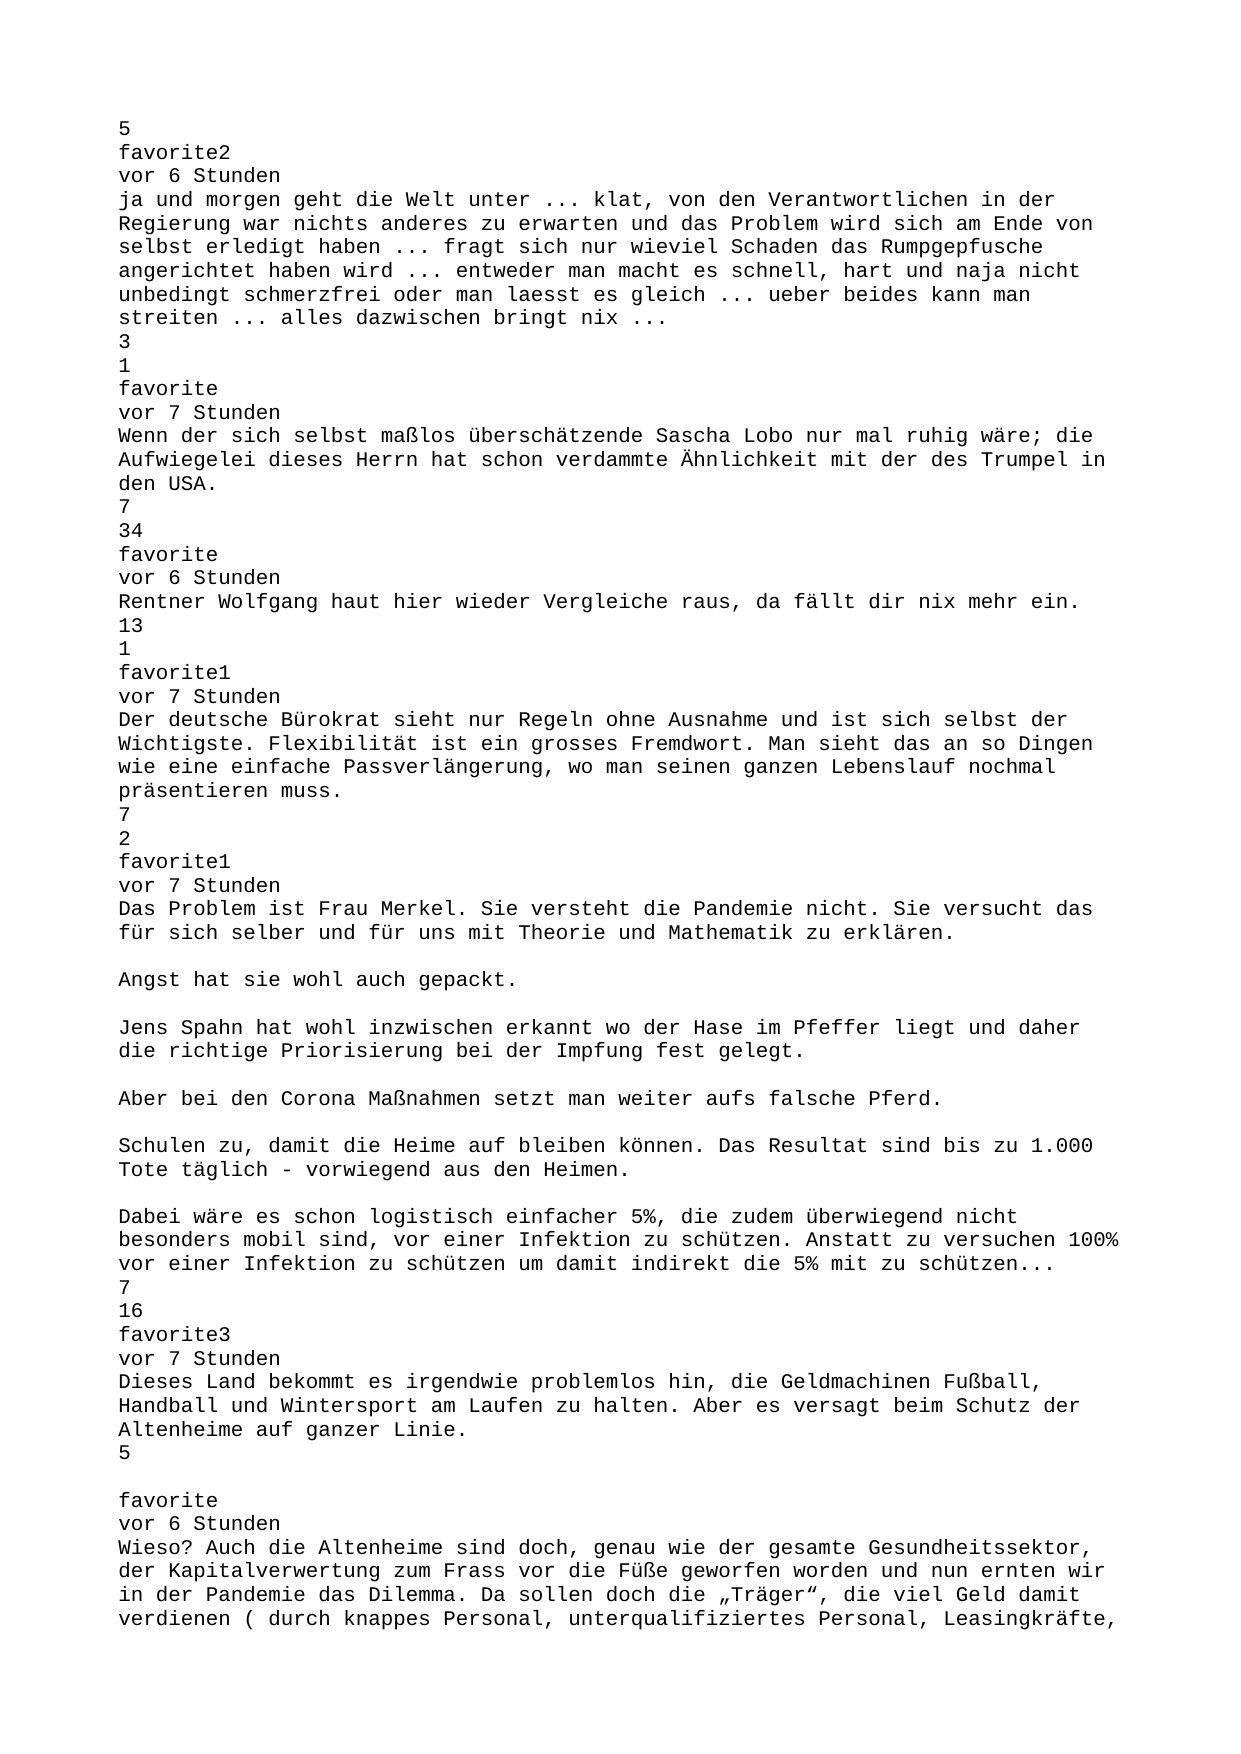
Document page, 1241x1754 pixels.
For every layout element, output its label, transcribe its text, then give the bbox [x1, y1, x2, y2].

text favorite [118, 1489, 1122, 1513]
text vor 7 Stunden [118, 1348, 1122, 1371]
text favorite1 [118, 662, 1122, 686]
text favorite3 [118, 1324, 1122, 1348]
text 7 [118, 1277, 1122, 1300]
text vor 6 Stunden [118, 567, 1122, 591]
text favorite2 [118, 142, 1122, 165]
text 16 [118, 1300, 1122, 1324]
text ja und morgen geht die Welt unter ... klat, von den Verantwortlichen in der Regierung war nichts anderes zu erwarten und das Problem wird sich am Ende von selbst erledigt haben ... fragt sich nur wieviel Schaden das Rumpgepfusche angerichtet haben wird ... entweder man macht es schnell, hart und naja nicht unbedingt schmerzfrei oder man laesst es gleich ... ueber beides kann man streiten ... alles dazwischen bringt nix ... [118, 189, 1122, 331]
text vor 7 Stunden [118, 402, 1122, 426]
text vor 7 Stunden [118, 875, 1122, 898]
text 2 [118, 827, 1122, 851]
text 3 [118, 331, 1122, 354]
text Dieses Land bekommt es irgendwie problemlos hin, die Geldmachinen Fußball, Handball und Wintersport am Laufen zu halten. Aber es versagt beim Schutz der Altenheime auf ganzer Linie. [118, 1371, 1122, 1442]
text 5 [118, 1442, 1122, 1466]
text 13 [118, 615, 1122, 638]
text favorite [118, 544, 1122, 567]
text vor 7 Stunden [118, 686, 1122, 709]
text favorite1 [118, 851, 1122, 875]
text 7 [118, 496, 1122, 520]
text Das Problem ist Frau Merkel. Sie versteht die Pandemie nicht. Sie versucht das für sich selber und für uns mit Theorie und Mathematik zu erklären. [118, 898, 1122, 946]
text 1 [118, 354, 1122, 378]
text Jens Spahn hat wohl inzwischen erkannt wo der Hase im Pfeffer liegt und daher die richtige Priorisierung bei der Impfung fest gelegt. [118, 1017, 1122, 1064]
text 5 [118, 118, 1122, 142]
text Angst hat sie wohl auch gepackt. [118, 969, 1122, 993]
text Der deutsche Bürokrat sieht nur Regeln ohne Ausnahme und ist sich selbst der Wichtigste. Flexibilität ist ein grosses Fremdwort. Man sieht das an so Dingen wie eine einfache Passverlängerung, wo man seinen ganzen Lebenslauf nochmal präsentieren muss. [118, 709, 1122, 804]
text vor 6 Stunden [118, 1513, 1122, 1537]
text Rentner Wolfgang haut hier wieder Vergleiche raus, da fällt dir nix mehr ein. [118, 591, 1122, 615]
text Dabei wäre es schon logistisch einfacher 5%, die zudem überwiegend nicht besonders mobil sind, vor einer Infektion zu schützen. Anstatt zu versuchen 100% vor einer Infektion zu schützen um damit indirekt die 5% mit zu schützen... [118, 1206, 1122, 1277]
text vor 6 Stunden [118, 165, 1122, 189]
text favorite [118, 378, 1122, 402]
text 1 [118, 638, 1122, 662]
text Aber bei den Corona Maßnahmen setzt man weiter aufs falsche Pferd. [118, 1088, 1122, 1111]
text Wieso? Auch die Altenheime sind doch, genau wie der gesamte Gesundheitssektor, der Kapitalverwertung zum Frass vor die Füße geworfen worden und nun ernten wir in der Pandemie das Dilemma. Da sollen doch die „Träger“, die viel Geld damit verdienen ( durch knappes Personal, unterqualifiziertes Personal, Leasingkräfte, [118, 1537, 1122, 1631]
text Wenn der sich selbst maßlos überschätzende Sascha Lobo nur mal ruhig wäre; die Aufwiegelei dieses Herrn hat schon verdammte Ähnlichkeit mit der des Trumpel in den USA. [118, 426, 1122, 496]
text Schulen zu, damit die Heime auf bleiben können. Das Resultat sind bis zu 1.000 Tote täglich - vorwiegend aus den Heimen. [118, 1135, 1122, 1182]
text 34 [118, 520, 1122, 544]
text 7 [118, 804, 1122, 827]
